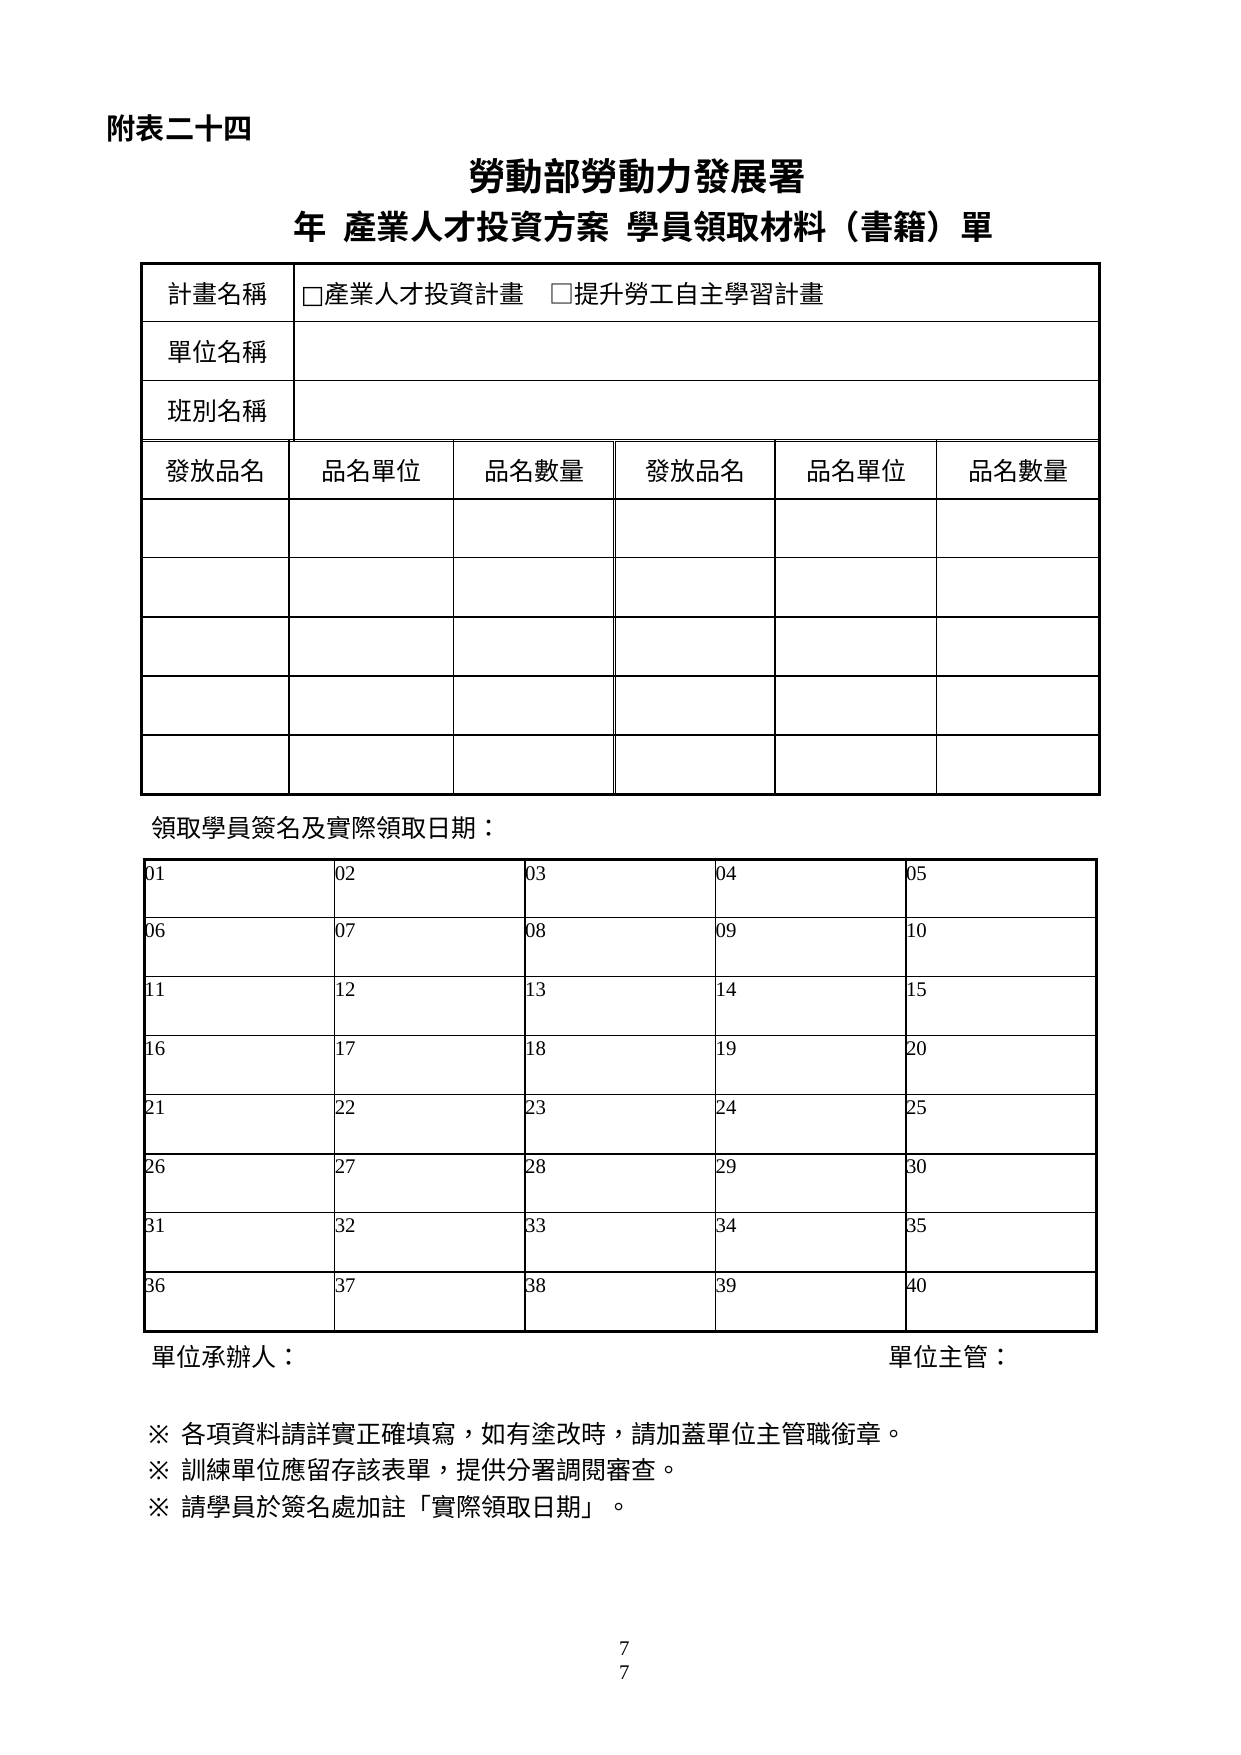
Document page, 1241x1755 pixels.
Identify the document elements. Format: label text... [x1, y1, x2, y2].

table_cell 33 [526, 1213, 715, 1271]
table_cell 18 [526, 1036, 715, 1094]
table_cell [776, 736, 936, 793]
table_cell [616, 558, 774, 616]
table_cell 16 [146, 1036, 334, 1094]
table_cell [616, 677, 774, 734]
table_cell [143, 736, 288, 793]
table_cell [290, 558, 453, 616]
table_header 03 [526, 861, 715, 917]
table_cell [616, 500, 774, 557]
table_cell [937, 500, 1098, 557]
table_cell 20 [907, 1036, 1095, 1094]
table_cell 班別名稱 [143, 381, 293, 439]
text 附表二十四 [106, 109, 1134, 147]
table_cell 40 [907, 1273, 1095, 1330]
table_cell 07 [335, 918, 524, 976]
table_cell 23 [526, 1095, 715, 1153]
table_cell 37 [335, 1273, 524, 1330]
table_cell 15 [907, 977, 1095, 1035]
table_cell [295, 322, 1098, 380]
table_cell 品名數量 [454, 442, 613, 498]
table_cell 發放品名 [143, 442, 288, 498]
table_cell [143, 618, 288, 675]
table_header 計畫名稱 [143, 265, 293, 321]
table_cell 24 [716, 1095, 905, 1153]
list 請學員於簽名處加註「實際領取日期」。 [143, 1487, 1134, 1523]
table_cell 品名數量 [937, 442, 1098, 498]
table_cell [616, 736, 774, 793]
table_header 05 [907, 861, 1095, 917]
table_cell 38 [526, 1273, 715, 1330]
table_cell [776, 618, 936, 675]
table_cell 發放品名 [616, 442, 774, 498]
list 訓練單位應留存該表單，提供分署調閱審查。 [143, 1451, 1134, 1487]
table_header 04 [716, 861, 905, 917]
list 各項資料請詳實正確填寫，如有塗改時，請加蓋單位主管職銜章。 [143, 1414, 1134, 1451]
table_cell [937, 736, 1098, 793]
table_cell [454, 500, 613, 557]
table_cell [454, 677, 613, 734]
table_cell 31 [146, 1213, 334, 1271]
table_cell 11 [146, 977, 334, 1035]
table_cell 13 [526, 977, 715, 1035]
table_cell [143, 677, 288, 734]
table_cell 34 [716, 1213, 905, 1271]
table_cell [776, 500, 936, 557]
table_cell 09 [716, 918, 905, 976]
table_header □產業人才投資計畫 □提升勞工自主學習計畫 [295, 265, 1098, 321]
table_cell 25 [907, 1095, 1095, 1153]
table_cell 39 [716, 1273, 905, 1330]
table_cell [937, 618, 1098, 675]
table_cell [454, 736, 613, 793]
table_cell [295, 381, 1098, 439]
table_cell [143, 500, 288, 557]
text 年 產業人才投資方案 學員領取材料（書籍）單 [106, 201, 1134, 249]
table_cell 28 [526, 1155, 715, 1212]
table_cell 品名單位 [290, 442, 453, 498]
table_cell 21 [146, 1095, 334, 1153]
table_header 01 [146, 861, 334, 917]
table_header 02 [335, 861, 524, 917]
table_cell [290, 677, 453, 734]
table_cell 27 [335, 1155, 524, 1212]
table_cell 08 [526, 918, 715, 976]
table_cell 品名單位 [776, 442, 936, 498]
table_cell 36 [146, 1273, 334, 1330]
text 單位承辦人： 單位主管： [151, 1333, 1134, 1375]
table_cell [143, 558, 288, 616]
table_cell 17 [335, 1036, 524, 1094]
table_cell [776, 558, 936, 616]
table_cell 14 [716, 977, 905, 1035]
table_cell [290, 500, 453, 557]
table_cell 32 [335, 1213, 524, 1271]
table_cell 22 [335, 1095, 524, 1153]
table_cell 單位名稱 [143, 322, 293, 380]
table_cell 35 [907, 1213, 1095, 1271]
table_cell [937, 558, 1098, 616]
table_cell [454, 558, 613, 616]
table_cell 29 [716, 1155, 905, 1212]
text 勞動部勞動力發展署 [106, 147, 1167, 201]
table_cell 19 [716, 1036, 905, 1094]
table_cell [454, 618, 613, 675]
table_cell 30 [907, 1155, 1095, 1212]
table_cell [616, 618, 774, 675]
table_cell [776, 677, 936, 734]
table_cell [937, 677, 1098, 734]
table_cell 06 [146, 918, 334, 976]
table_cell 26 [146, 1155, 334, 1212]
table_cell [290, 618, 453, 675]
table_cell 10 [907, 918, 1095, 976]
text 領取學員簽名及實際領取日期： [151, 809, 1134, 845]
table_cell 12 [335, 977, 524, 1035]
table_cell [290, 736, 453, 793]
